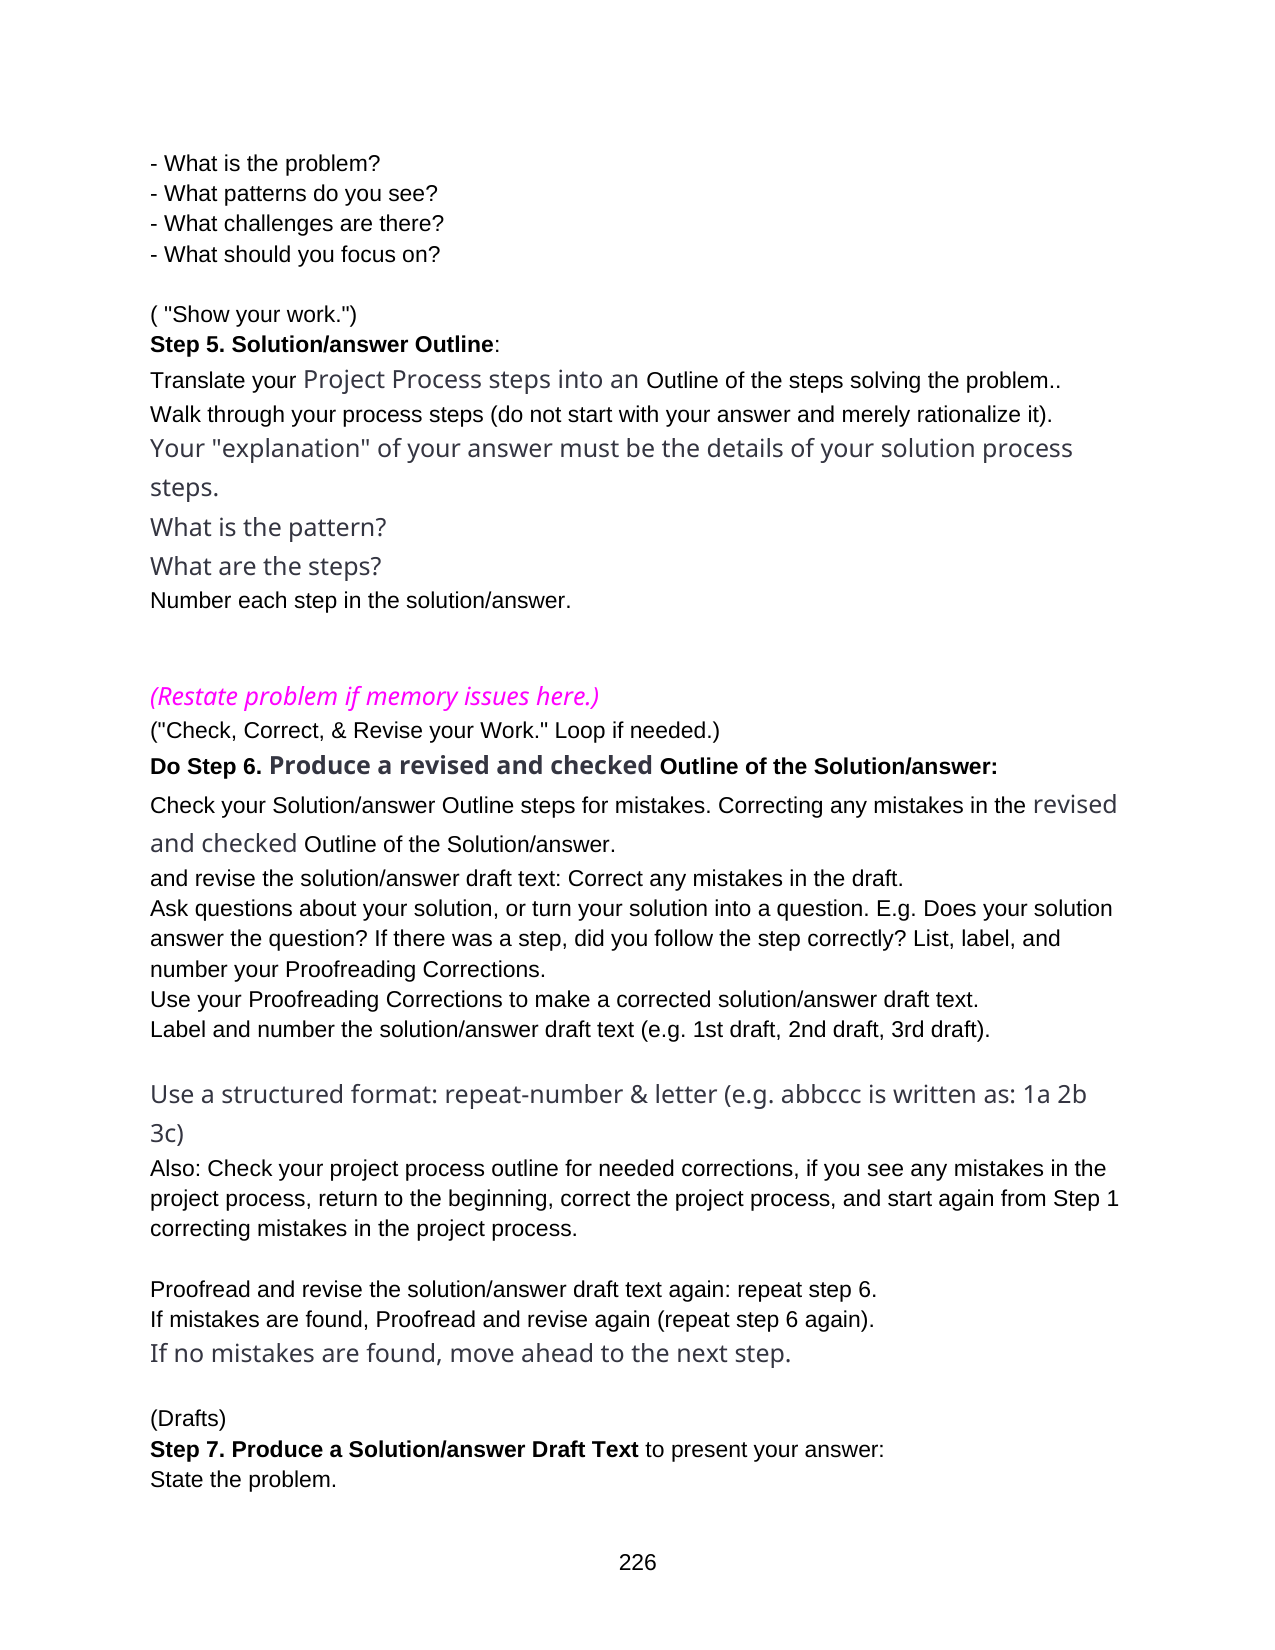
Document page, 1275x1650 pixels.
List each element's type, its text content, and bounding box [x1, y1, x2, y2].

text Number each step in the solution/answer. [150, 587, 1125, 614]
text Translate your Project Process steps into an Outline of the steps solving the problem.. [150, 361, 1125, 396]
text Use a structured format: repeat-number & letter (e.g. abbccc is written as: 1a 2b 3c) [150, 1076, 1125, 1150]
text - What challenges are there? [150, 210, 1125, 237]
text Label and number the solution/answer draft text (e.g. 1st draft, 2nd draft, 3rd draft). [150, 1016, 1125, 1042]
text Walk through your process steps (do not start with your answer and merely rationalize it). [150, 401, 1125, 427]
text Step 7. Produce a Solution/answer Draft Text to present your answer: [150, 1436, 1125, 1462]
text Also: Check your project process outline for needed corrections, if you see any mistakes in the project process, return to the beginning, correct the project process, and start again from Step 1 correcting mistakes in the project process. [150, 1155, 1125, 1242]
text - What patterns do you see? [150, 180, 1125, 207]
text State the problem. [150, 1466, 1125, 1492]
text - What should you focus on? [150, 241, 1125, 267]
text Do Step 6. Produce a revised and checked Outline of the Solution/answer: [150, 747, 1125, 782]
text - What is the problem? [150, 150, 1125, 176]
text (Drafts) [150, 1405, 1125, 1432]
text What are the steps? [150, 548, 1125, 582]
text Step 5. Solution/answer Outline: [150, 331, 1125, 358]
text Check your Solution/answer Outline steps for mistakes. Correcting any mistakes in the revised and checked Outline of the Solution/answer. [150, 787, 1125, 860]
text (Restate problem if memory issues here.) [150, 678, 1125, 712]
text Your "explanation" of your answer must be the details of your solution process steps. [150, 431, 1125, 504]
text If no mistakes are found, move ahead to the next step. [150, 1336, 1125, 1370]
text Use your Proofreading Corrections to make a corrected solution/answer draft text. [150, 986, 1125, 1012]
text and revise the solution/answer draft text: Correct any mistakes in the draft. [150, 865, 1125, 891]
text ("Check, Correct, & Revise your Work." Loop if needed.) [150, 717, 1125, 744]
text ( "Show your work.") [150, 301, 1125, 327]
text Proofread and revise the solution/answer draft text again: repeat step 6. [150, 1276, 1125, 1302]
text If mistakes are found, Proofread and revise again (repeat step 6 again). [150, 1306, 1125, 1332]
text What is the pattern? [150, 509, 1125, 543]
text Ask questions about your solution, or turn your solution into a question. E.g. Does your solution answer the question? If there was a step, did you follow the step correctly? List, label, and number your Proofreading Corrections. [150, 895, 1125, 982]
